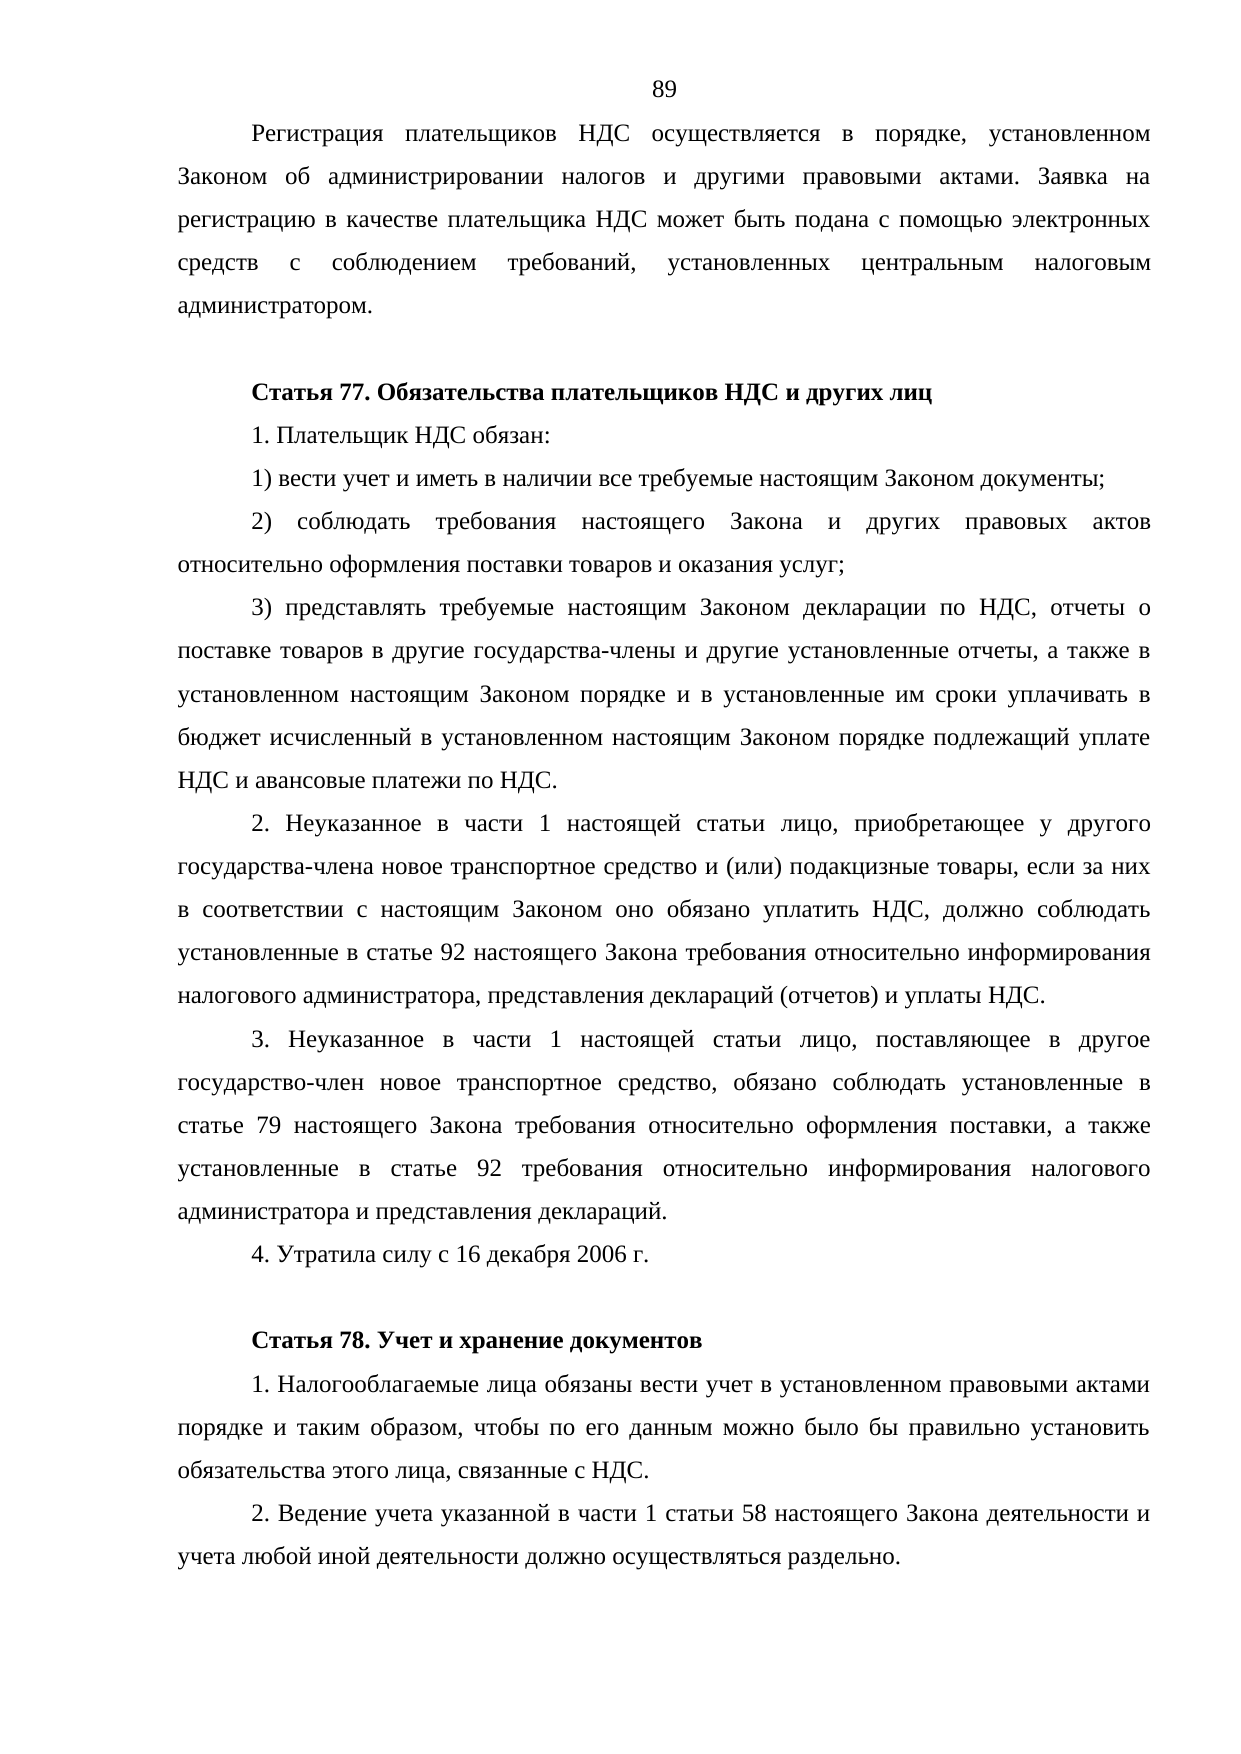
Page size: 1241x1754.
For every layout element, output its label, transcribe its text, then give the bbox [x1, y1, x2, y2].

text 4. Утратила силу с 16 декабря 2006 г. [177, 1239, 1152, 1268]
text Статья 77. Обязательства плательщиков НДС и других лиц [177, 377, 1152, 406]
text 1) вести учет и иметь в наличии все требуемые настоящим Законом документы; [177, 463, 1152, 492]
text Статья 78. Учет и хранение документов [177, 1326, 1152, 1354]
text 1. Налогооблагаемые лица обязаны вести учет в установленном правовыми актами порядке и таким образом, чтобы по его данным можно было бы правильно установить обязательства этого лица, связанные с НДС. [177, 1369, 1152, 1484]
text 3) представлять требуемые настоящим Законом декларации по НДС, отчеты о поставке товаров в другие государства-члены и другие установленные отчеты, а также в установленном настоящим Законом порядке и в установленные им сроки уплачивать в бюджет исчисленный в установленном настоящим Законом порядке подлежащий уплате НДС и авансовые платежи по НДС. [177, 592, 1152, 794]
text 2. Неуказанное в части 1 настоящей статьи лицо, приобретающее у другого государства-члена новое транспортное средство и (или) подакцизные товары, если за них в соответствии с настоящим Законом оно обязано уплатить НДС, должно соблюдать установленные в статье 92 настоящего Закона требования относительно информирования налогового администратора, представления деклараций (отчетов) и уплаты НДС. [177, 808, 1152, 1009]
text 2. Ведение учета указанной в части 1 статьи 58 настоящего Закона деятельности и учета любой иной деятельности должно осуществляться раздельно. [177, 1498, 1152, 1570]
text 1. Плательщик НДС обязан: [177, 420, 1152, 449]
text Регистрация плательщиков НДС осуществляется в порядке, установленном Законом об администрировании налогов и другими правовыми актами. Заявка на регистрацию в качестве плательщика НДС может быть подана с помощью электронных средств с соблюдением требований, установленных центральным налоговым администратором. [177, 118, 1152, 319]
text 2) соблюдать требования настоящего Закона и других правовых актов относительно оформления поставки товаров и оказания услуг; [177, 506, 1152, 578]
text 3. Неуказанное в части 1 настоящей статьи лицо, поставляющее в другое государство-член новое транспортное средство, обязано соблюдать установленные в статье 79 настоящего Закона требования относительно оформления поставки, а также установленные в статье 92 требования относительно информирования налогового администратора и представления деклараций. [177, 1024, 1152, 1225]
